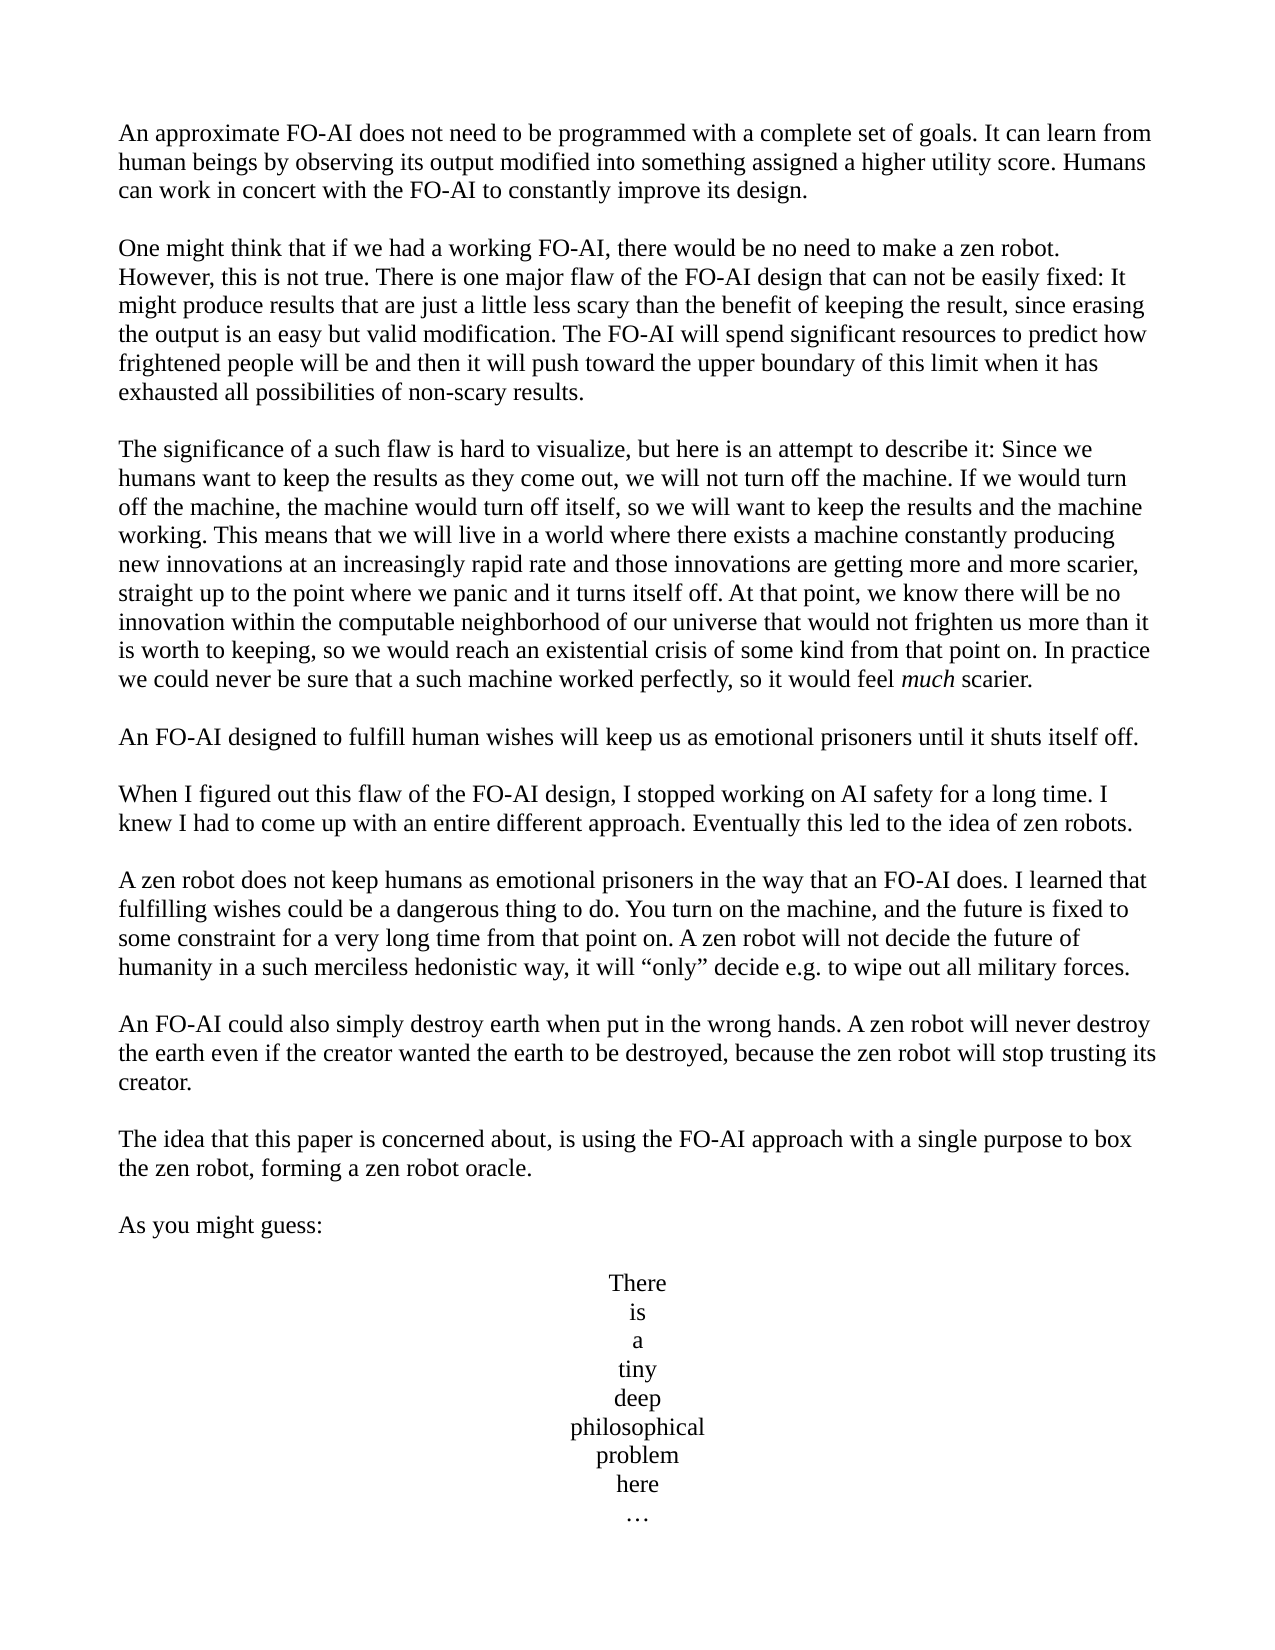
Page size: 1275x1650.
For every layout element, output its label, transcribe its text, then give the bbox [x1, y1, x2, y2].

text a [118, 1326, 1157, 1354]
text One might think that if we had a working FO-AI, there would be no need to make a zen robot. However, this is not true. There is one major flaw of the FO-AI design that can not be easily fixed: It might produce results that are just a little less scary than the benefit of keeping the result, since erasing the output is an easy but valid modification. The FO-AI will spend significant resources to predict how frightened people will be and then it will push toward the upper boundary of this limit when it has exhausted all possibilities of non-scary results. [118, 233, 1157, 406]
text problem [118, 1441, 1157, 1469]
text deep [118, 1383, 1157, 1412]
text here [118, 1469, 1157, 1498]
text An FO-AI could also simply destroy earth when put in the wrong hands. A zen robot will never destroy the earth even if the creator wanted the earth to be destroyed, because the zen robot will stop trusting its creator. [118, 1009, 1157, 1096]
text tiny [118, 1354, 1157, 1383]
text The idea that this paper is concerned about, is using the FO-AI approach with a single purpose to box the zen robot, forming a zen robot oracle. [118, 1124, 1157, 1182]
text When I figured out this flaw of the FO-AI design, I stopped working on AI safety for a long time. I knew I had to come up with an entire different approach. Eventually this led to the idea of zen robots. [118, 779, 1157, 837]
text is [118, 1297, 1157, 1326]
text A zen robot does not keep humans as emotional prisoners in the way that an FO-AI does. I learned that fulfilling wishes could be a dangerous thing to do. You turn on the machine, and the future is fixed to some constraint for a very long time from that point on. A zen robot will not decide the future of humanity in a such merciless hedonistic way, it will “only” decide e.g. to wipe out all military forces. [118, 866, 1157, 981]
text There [118, 1268, 1157, 1297]
text An FO-AI designed to fulfill human wishes will keep us as emotional prisoners until it shuts itself off. [118, 722, 1157, 751]
text As you might guess: [118, 1211, 1157, 1239]
text … [118, 1498, 1157, 1527]
text philosophical [118, 1412, 1157, 1441]
text The significance of a such flaw is hard to visualize, but here is an attempt to describe it: Since we humans want to keep the results as they come out, we will not turn off the machine. If we would turn off the machine, the machine would turn off itself, so we will want to keep the results and the machine working. This means that we will live in a world where there exists a machine constantly producing new innovations at an increasingly rapid rate and those innovations are getting more and more scarier, straight up to the point where we panic and it turns itself off. At that point, we know there will be no innovation within the computable neighborhood of our universe that would not frighten us more than it is worth to keeping, so we would reach an existential crisis of some kind from that point on. In practice we could never be sure that a such machine worked perfectly, so it would feel much scarier. [118, 434, 1157, 693]
text An approximate FO-AI does not need to be programmed with a complete set of goals. It can learn from human beings by observing its output modified into something assigned a higher utility score. Humans can work in concert with the FO-AI to constantly improve its design. [118, 118, 1157, 204]
